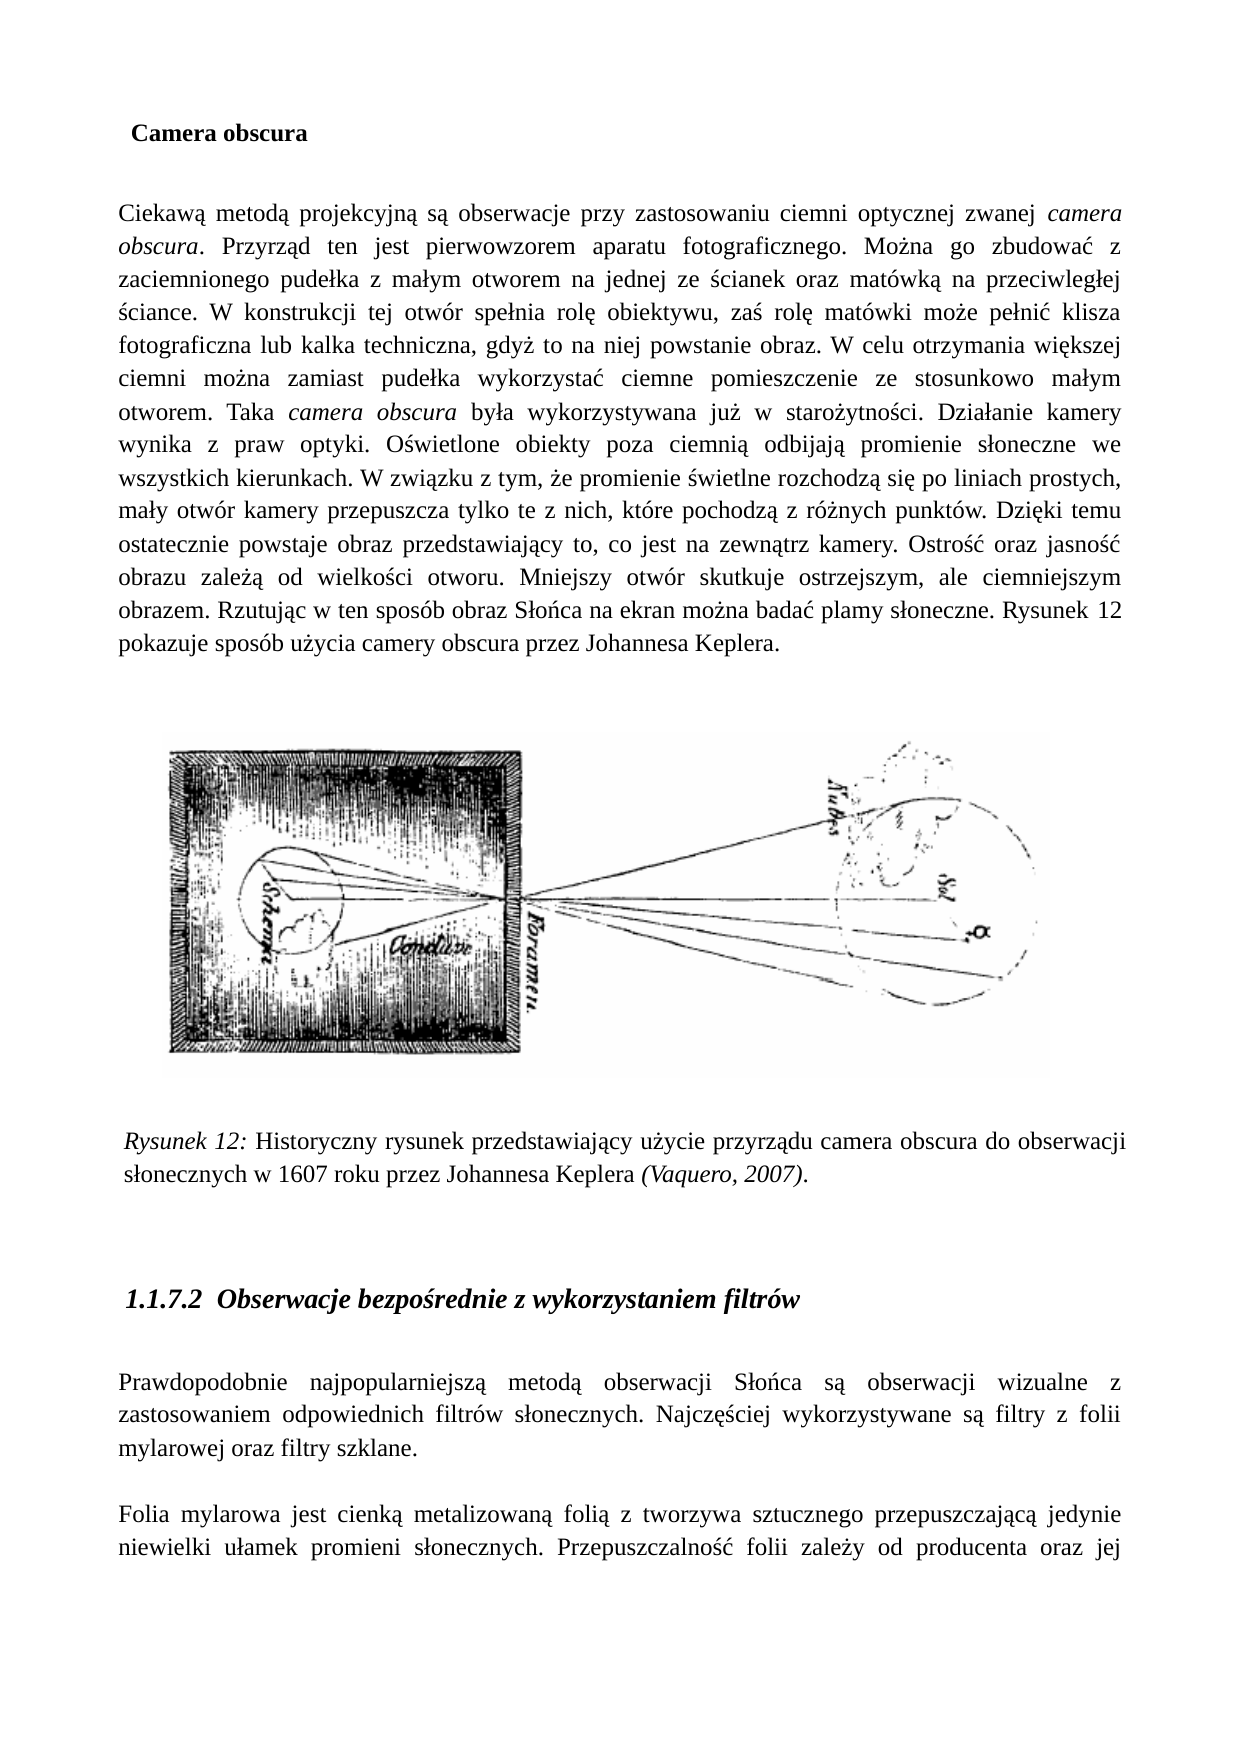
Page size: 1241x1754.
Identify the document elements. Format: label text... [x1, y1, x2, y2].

subtitle Camera obscura [118, 118, 1122, 147]
text Folia mylarowa jest cienką metalizowaną folią z tworzywa sztucznego przepuszczającą jedynie niewielki ułamek promieni słonecznych. Przepuszczalność folii zależy od producenta oraz jej [118, 1499, 1122, 1560]
text Ciekawą metodą projekcyjną są obserwacje przy zastosowaniu ciemni optycznej zwanej camera obscura. Przyrząd ten jest pierwowzorem aparatu fotograficznego. Można go zbudować z zaciemnionego pudełka z małym otworem na jednej ze ścianek oraz matówką na przeciwległej ściance. W konstrukcji tej otwór spełnia rolę obiektywu, zaś rolę matówki może pełnić klisza fotograficzna lub kalka techniczna, gdyż to na niej powstanie obraz. W celu otrzymania większej ciemni można zamiast pudełka wykorzystać ciemne pomieszczenie ze stosunkowo małym otworem. Taka camera obscura była wykorzystywana już w starożytności. Działanie kamery wynika z praw optyki. Oświetlone obiekty poza ciemnią odbijają promienie słoneczne we wszystkich kierunkach. W związku z tym, że promienie świetlne rozchodzą się po liniach prostych, mały otwór kamery przepuszcza tylko te z nich, które pochodzą z różnych punktów. Dzięki temu ostatecznie powstaje obraz przedstawiający to, co jest na zewnątrz kamery. Ostrość oraz jasność obrazu zależą od wielkości otworu. Mniejszy otwór skutkuje ostrzejszym, ale ciemniejszym obrazem. Rzutując w ten sposób obraz Słońca na ekran można badać plamy słoneczne. Rysunek 12 pokazuje sposób użycia camery obscura przez Johannesa Keplera. [118, 198, 1122, 656]
picture [162, 732, 1050, 1078]
subtitle Obserwacje bezpośrednie z wykorzystaniem filtrów [118, 1282, 1122, 1314]
text Rysunek 12: Historyczny rysunek przedstawiający użycie przyrządu camera obscura do obserwacji słonecznych w 1607 roku przez Johannesa Keplera (Vaquero, 2007). [124, 694, 1127, 1188]
text Prawdopodobnie najpopularniejszą metodą obserwacji Słońca są obserwacji wizualne z zastosowaniem odpowiednich filtrów słonecznych. Najczęściej wykorzystywane są filtry z folii mylarowej oraz filtry szklane. [118, 1367, 1122, 1461]
